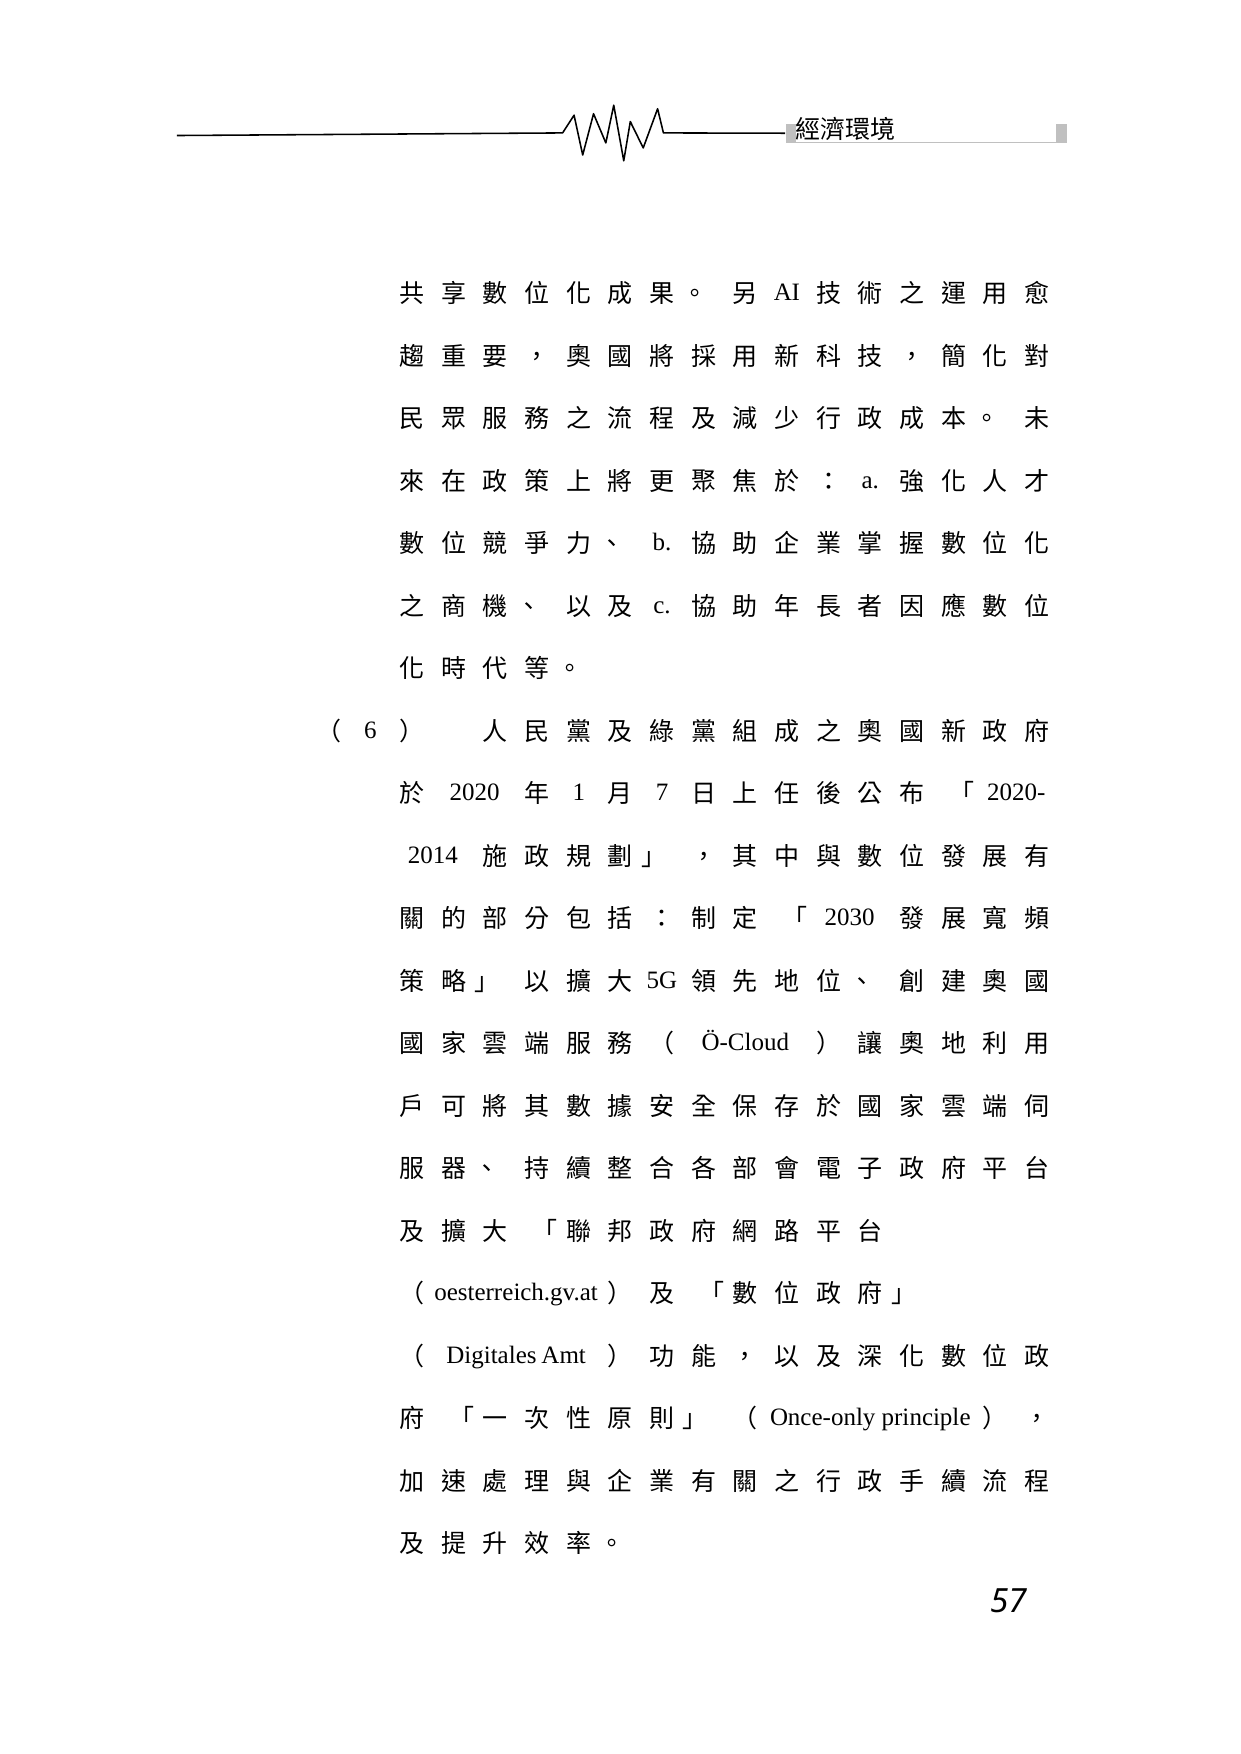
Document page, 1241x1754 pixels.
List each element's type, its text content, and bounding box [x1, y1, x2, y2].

text （6） 人民黨及綠黨組成之奧國新政府於2020年1月7日上任後公布「2020-2014施政規劃」，其中與數位發展有關的部分包括：制定「2030發展寬頻策略」以擴大5G領先地位、創建奧國國家雲端服務（Ö-Cloud）讓奧地利用戶可將其數據安全保存於國家雲端伺服器、持續整合各部會電子政府平台及擴大「聯邦政府網路平台（oesterreich.gv.at）及「數位政府」（Digitales Amt）功能，以及深化數位政府「一次性原則」（Once-only principle），加速處理與企業有關之行政手續流程及提升效率。 [306, 688, 1058, 1563]
text 共享數位化成果。另AI技術之運用愈趨重要，奧國將採用新科技，簡化對民眾服務之流程及減少行政成本。未來在政策上將更聚焦於：a.強化人才數位競爭力、b.協助企業掌握數位化之商機、以及c.協助年長者因應數位化時代等。 [306, 250, 1058, 688]
